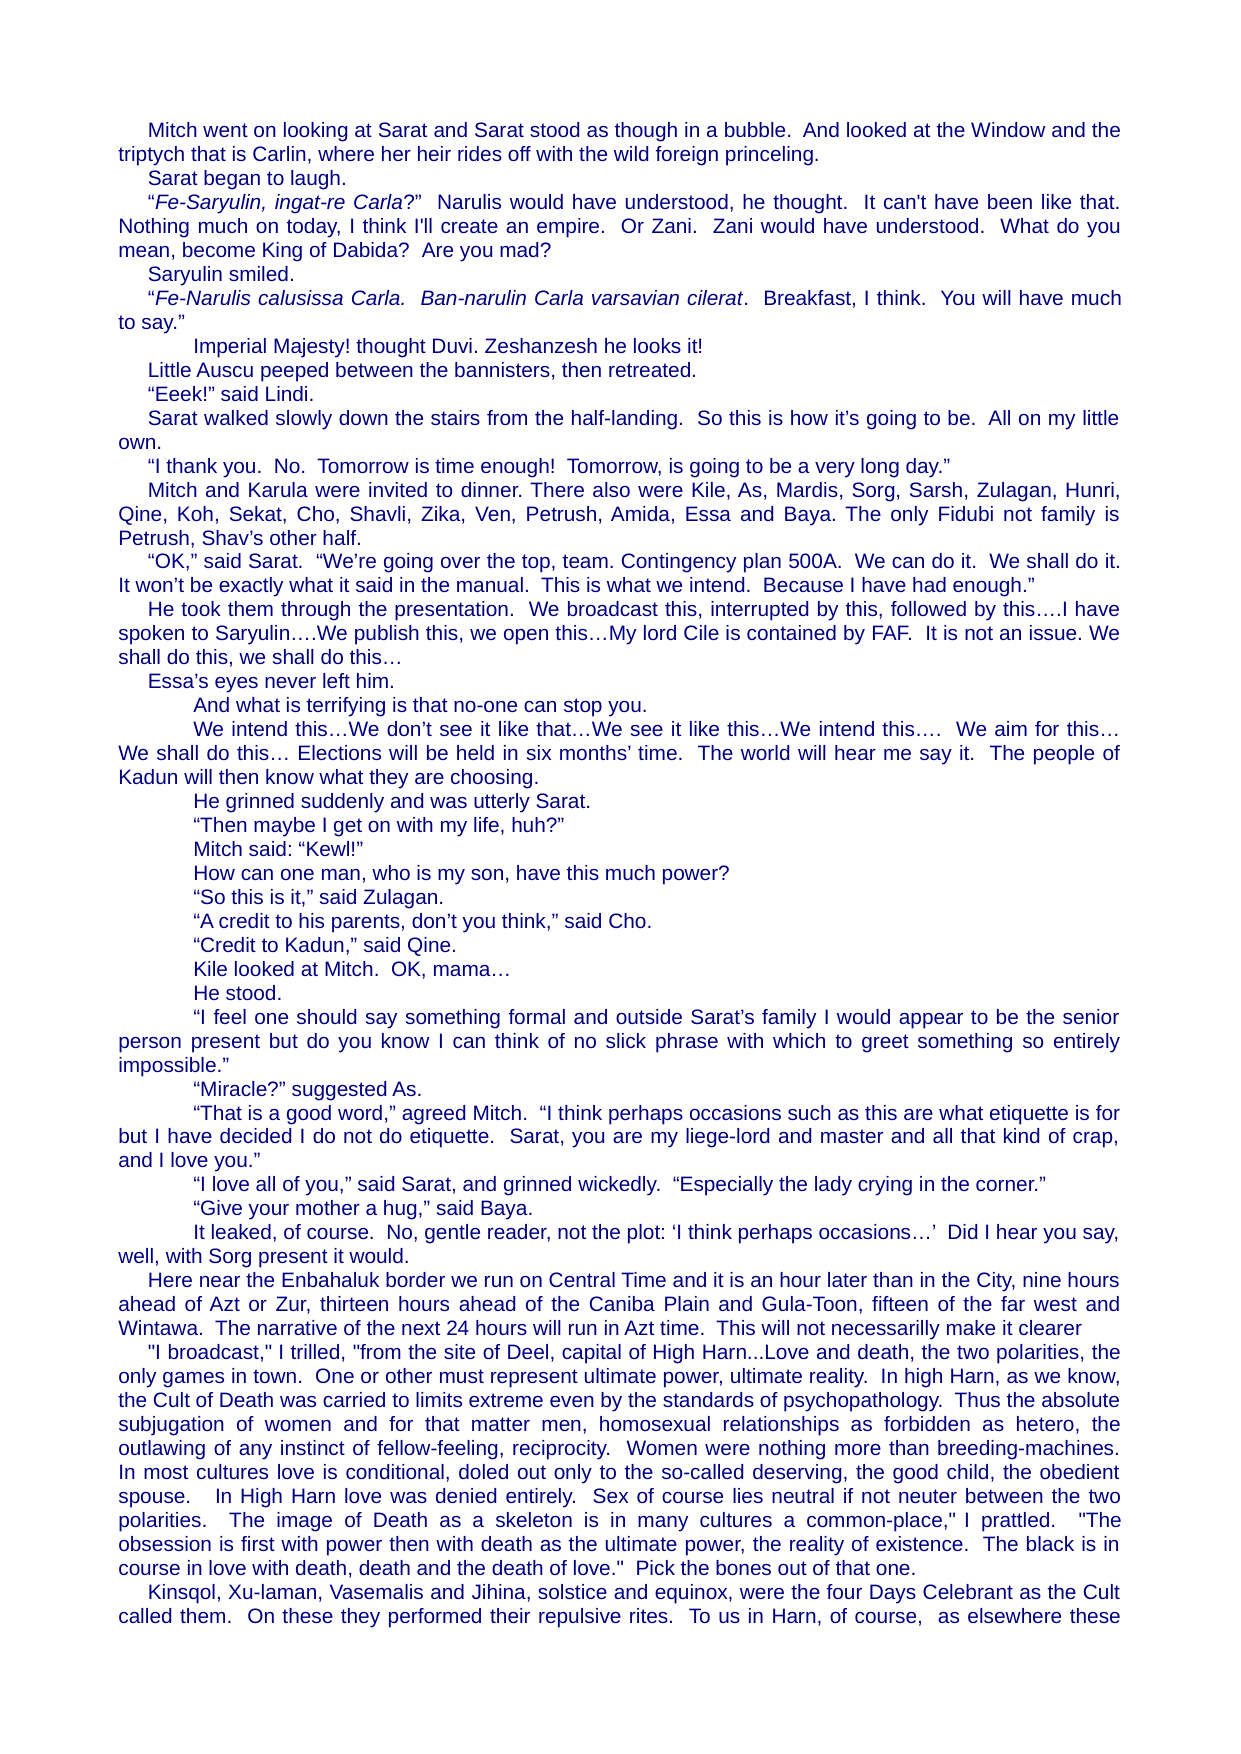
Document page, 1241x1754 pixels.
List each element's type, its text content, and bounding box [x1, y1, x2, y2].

text Little Auscu peeped between the bannisters, then retreated. [118, 358, 1122, 382]
text Saryulin smiled. [118, 262, 1122, 286]
text Mitch said: “Kewl!” [118, 837, 1122, 861]
text It leaked, of course. No, gentle reader, not the plot: ‘I think perhaps occasions…’ Did I hear you say, well, with Sorg present it would. [118, 1220, 1122, 1268]
text “Miracle?” suggested As. [118, 1076, 1122, 1100]
text Mitch and Karula were invited to dinner. There also were Kile, As, Mardis, Sorg, Sarsh, Zulagan, Hunri, Qine, Koh, Sekat, Cho, Shavli, Zika, Ven, Petrush, Amida, Essa and Baya. The only Fidubi not family is Petrush, Shav’s other half. [118, 477, 1122, 549]
text “A credit to his parents, don’t you think,” said Cho. [118, 909, 1122, 933]
text “I thank you. No. Tomorrow is time enough! Tomorrow, is going to be a very long day.” [118, 453, 1122, 477]
text Mitch went on looking at Sarat and Sarat stood as though in a bubble. And looked at the Window and the triptych that is Carlin, where her heir rides off with the wild foreign princeling. [118, 118, 1122, 166]
text “That is a good word,” agreed Mitch. “I think perhaps occasions such as this are what etiquette is for but I have decided I do not do etiquette. Sarat, you are my liege-lord and master and all that kind of crap, and I love you.” [118, 1100, 1122, 1172]
text “Give your mother a hug,” said Baya. [118, 1196, 1122, 1220]
text Kile looked at Mitch. OK, mama… [118, 957, 1122, 981]
text How can one man, who is my son, have this much power? [118, 861, 1122, 885]
text Sarat walked slowly down the stairs from the half-landing. So this is how it’s going to be. All on my little own. [118, 406, 1122, 453]
text “So this is it,” said Zulagan. [118, 885, 1122, 909]
text “I feel one should say something formal and outside Sarat’s family I would appear to be the senior person present but do you know I can think of no slick phrase with which to greet something so entirely impossible.” [118, 1004, 1122, 1076]
text Sarat began to laugh. [118, 166, 1122, 190]
text “Then maybe I get on with my life, huh?” [118, 813, 1122, 837]
text He stood. [118, 981, 1122, 1004]
text Here near the Enbahaluk border we run on Central Time and it is an hour later than in the City, nine hours ahead of Azt or Zur, thirteen hours ahead of the Caniba Plain and Gula-Toon, fifteen of the far west and Wintawa. The narrative of the next 24 hours will run in Azt time. This will not necessarilly make it clearer [118, 1268, 1122, 1340]
text “I love all of you,” said Sarat, and grinned wickedly. “Especially the lady crying in the corner.” [118, 1172, 1122, 1196]
text Essa’s eyes never left him. [118, 669, 1122, 693]
text “Fe-Saryulin, ingat-re Carla?” Narulis would have understood, he thought. It can't have been like that. Nothing much on today, I think I'll create an empire. Or Zani. Zani would have understood. What do you mean, become King of Dabida? Are you mad? [118, 190, 1122, 262]
text “OK,” said Sarat. “We’re going over the top, team. Contingency plan 500A. We can do it. We shall do it. It won’t be exactly what it said in the manual. This is what we intend. Because I have had enough.” [118, 549, 1122, 597]
text He took them through the presentation. We broadcast this, interrupted by this, followed by this….I have spoken to Saryulin….We publish this, we open this…My lord Cile is contained by FAF. It is not an issue. We shall do this, we shall do this… [118, 597, 1122, 669]
text Kinsqol, Xu-laman, Vasemalis and Jihina, solstice and equinox, were the four Days Celebrant as the Cult called them. On these they performed their repulsive rites. To us in Harn, of course, as elsewhere these [118, 1579, 1122, 1627]
text “Fe-Narulis calusissa Carla. Ban-narulin Carla varsavian cilerat. Breakfast, I think. You will have much to say.” [118, 286, 1122, 334]
text And what is terrifying is that no-one can stop you. [118, 693, 1122, 717]
text "I broadcast," I trilled, "from the site of Deel, capital of High Harn...Love and death, the two polarities, the only games in town. One or other must represent ultimate power, ultimate reality. In high Harn, as we know, the Cult of Death was carried to limits extreme even by the standards of psychopathology. Thus the absolute subjugation of women and for that matter men, homosexual relationships as forbidden as hetero, the outlawing of any instinct of fellow-feeling, reciprocity. Women were nothing more than breeding-machines. In most cultures love is conditional, doled out only to the so-called deserving, the good child, the obedient spouse. In High Harn love was denied entirely. Sex of course lies neutral if not neuter between the two polarities. The image of Death as a skeleton is in many cultures a common-place," I prattled. "The obsession is first with power then with death as the ultimate power, the reality of existence. The black is in course in love with death, death and the death of love." Pick the bones out of that one. [118, 1340, 1122, 1579]
text “Credit to Kadun,” said Qine. [118, 933, 1122, 957]
text He grinned suddenly and was utterly Sarat. [118, 789, 1122, 813]
text Imperial Majesty! thought Duvi. Zeshanzesh he looks it! [118, 334, 1122, 358]
text “Eeek!” said Lindi. [118, 382, 1122, 406]
text We intend this…We don’t see it like that…We see it like this…We intend this…. We aim for this…We shall do this… Elections will be held in six months’ time. The world will hear me say it. The people of Kadun will then know what they are choosing. [118, 717, 1122, 789]
